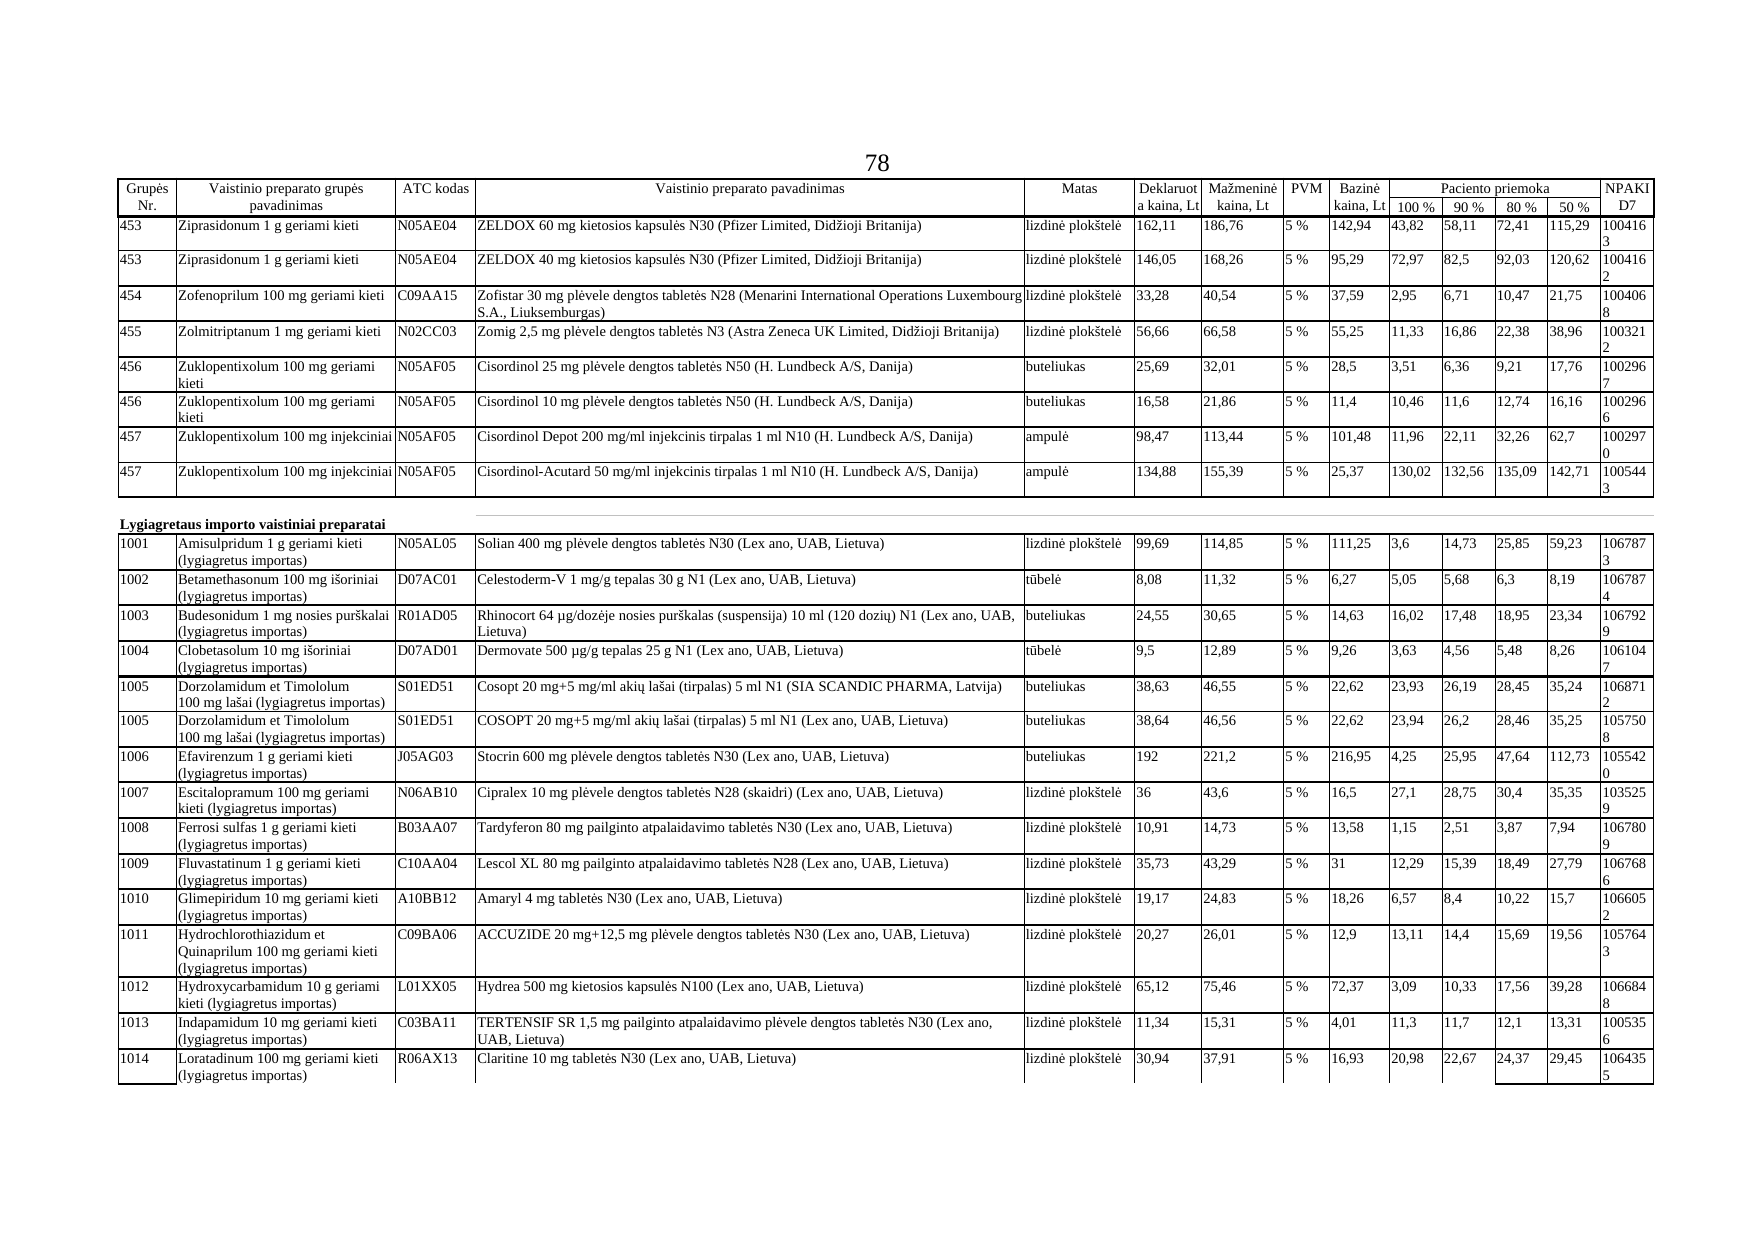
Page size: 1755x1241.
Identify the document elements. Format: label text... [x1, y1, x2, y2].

table_cell [1024, 498, 1135, 515]
table_cell 454 [119, 287, 176, 320]
table_cell Amisulpridum 1 g geriami kieti (lygiagretus importas) [177, 535, 395, 568]
table_cell Glimepiridum 10 mg geriami kieti (lygiagretus importas) [177, 890, 395, 924]
table_cell Amaryl 4 mg tabletės N30 (Lex ano, UAB, Lietuva) [476, 890, 1024, 924]
table_cell 59,23 [1548, 535, 1600, 568]
table_cell 22,62 [1330, 712, 1389, 746]
table_cell lizdinė plokštelė [1025, 218, 1134, 250]
table_cell 1008 [119, 819, 176, 852]
table_cell 1006 [119, 748, 176, 781]
table_cell 1003212 [1601, 322, 1653, 356]
table_cell 5 % [1284, 218, 1329, 250]
table_cell 455 [119, 322, 176, 356]
table_cell Fluvastatinum 1 g geriami kieti (lygiagretus importas) [177, 855, 395, 888]
table_header PVM [1284, 180, 1329, 215]
table_cell [176, 498, 396, 515]
table_cell 5 % [1284, 393, 1329, 426]
table_cell 192 [1135, 748, 1201, 781]
table_cell 1067873 [1601, 535, 1653, 568]
table_cell 38,63 [1135, 678, 1201, 711]
table_cell 5,48 [1496, 642, 1547, 675]
table_cell lizdinė plokštelė [1025, 819, 1134, 852]
table_header Bazinė kaina, Lt [1330, 180, 1389, 215]
table_header Mažmeninė kaina, Lt [1202, 180, 1283, 215]
table_cell lizdinė plokštelė [1025, 1014, 1134, 1047]
table_cell 3,87 [1496, 819, 1547, 852]
table_cell Dorzolamidum et Timololum 100 mg lašai (lygiagretus importas) [177, 678, 395, 711]
table_cell 6,3 [1496, 571, 1547, 604]
table_cell 4,25 [1390, 748, 1442, 781]
table_cell 28,75 [1443, 783, 1495, 817]
table_cell 11,3 [1390, 1014, 1442, 1047]
table_cell 1004162 [1601, 251, 1653, 284]
table_cell 1067809 [1601, 819, 1653, 852]
table_cell 14,4 [1443, 926, 1495, 976]
table_cell 19,56 [1548, 926, 1600, 976]
table_cell 14,73 [1202, 819, 1283, 852]
table_cell 8,08 [1135, 571, 1201, 604]
table_cell 46,55 [1202, 678, 1283, 711]
table_cell 25,37 [1330, 463, 1389, 496]
table_cell 80 % [1496, 198, 1547, 215]
table_cell 5 % [1284, 358, 1329, 391]
table_cell 1066052 [1601, 890, 1653, 924]
table_cell 22,11 [1443, 428, 1495, 462]
table_cell 132,56 [1443, 463, 1495, 496]
table_cell 10,91 [1135, 819, 1201, 852]
table_cell 12,9 [1330, 926, 1389, 976]
table_cell 1067874 [1601, 571, 1653, 604]
table_cell 112,73 [1548, 748, 1600, 781]
table_cell 28,46 [1496, 712, 1547, 746]
table_cell J05AG03 [396, 748, 475, 781]
table_cell 17,56 [1496, 978, 1547, 1012]
table_cell 1002966 [1601, 393, 1653, 426]
table_cell Ferrosi sulfas 1 g geriami kieti (lygiagretus importas) [177, 819, 395, 852]
table_cell 1067929 [1601, 606, 1653, 640]
table_cell lizdinė plokštelė [1025, 855, 1134, 888]
table_cell 10,22 [1496, 890, 1547, 924]
table_cell 453 [119, 218, 176, 250]
table_cell 22,38 [1496, 322, 1547, 356]
table_cell 65,12 [1135, 978, 1201, 1012]
table_cell 20,98 [1390, 1050, 1442, 1083]
table_cell 142,94 [1330, 218, 1389, 250]
table_cell 43,6 [1202, 783, 1283, 817]
table_cell N05AF05 [396, 393, 475, 426]
table_cell 1007 [119, 783, 176, 817]
table_cell 21,86 [1202, 393, 1283, 426]
table_cell 11,33 [1390, 322, 1442, 356]
table_cell 15,69 [1496, 926, 1547, 976]
table_cell 16,93 [1330, 1050, 1389, 1083]
table_cell 33,28 [1135, 287, 1201, 320]
table_cell R06AX13 [396, 1050, 475, 1083]
table_cell 1010 [119, 890, 176, 924]
table_cell 5 % [1284, 463, 1329, 496]
table_cell C10AA04 [396, 855, 475, 888]
table_header Vaistinio preparato pavadinimas [476, 180, 1024, 215]
table_cell 5 % [1284, 251, 1329, 284]
table_cell 23,93 [1390, 678, 1442, 711]
table_header Paciento priemoka [1390, 180, 1600, 197]
table_cell 1066848 [1601, 978, 1653, 1012]
table_cell 5 % [1284, 783, 1329, 817]
table_cell [1202, 498, 1284, 515]
table_cell Betamethasonum 100 mg išoriniai (lygiagretus importas) [177, 571, 395, 604]
table_cell 8,26 [1548, 642, 1600, 675]
table_cell lizdinė plokštelė [1025, 322, 1134, 356]
table_cell Ziprasidonum 1 g geriami kieti [177, 218, 395, 250]
table_cell 35,73 [1135, 855, 1201, 888]
table_cell N05AE04 [396, 218, 475, 250]
table_cell ZELDOX 60 mg kietosios kapsulės N30 (Pfizer Limited, Didžioji Britanija) [476, 218, 1024, 250]
table_cell Zomig 2,5 mg plėvele dengtos tabletės N3 (Astra Zeneca UK Limited, Didžioji Britanija) [476, 322, 1024, 356]
table_cell 30,94 [1135, 1050, 1201, 1083]
table_cell 5 % [1284, 322, 1329, 356]
table_cell 168,26 [1202, 251, 1283, 284]
table_cell B03AA07 [396, 819, 475, 852]
table_cell 8,19 [1548, 571, 1600, 604]
table_cell 9,26 [1330, 642, 1389, 675]
table_cell 155,39 [1202, 463, 1283, 496]
table_cell lizdinė plokštelė [1025, 926, 1134, 976]
table_cell 26,01 [1202, 926, 1283, 976]
table_cell 120,62 [1548, 251, 1600, 284]
table_cell N05AF05 [396, 358, 475, 391]
table_cell 5 % [1284, 535, 1329, 568]
table_cell lizdinė plokštelė [1025, 890, 1134, 924]
table_cell Lescol XL 80 mg pailginto atpalaidavimo tabletės N28 (Lex ano, UAB, Lietuva) [476, 855, 1024, 888]
table_cell 22,62 [1330, 678, 1389, 711]
table_cell Celestoderm-V 1 mg/g tepalas 30 g N1 (Lex ano, UAB, Lietuva) [476, 571, 1024, 604]
table_cell 1005443 [1601, 463, 1653, 496]
table_cell 113,44 [1202, 428, 1283, 462]
table_cell [1442, 516, 1495, 533]
table_cell 1002970 [1601, 428, 1653, 462]
table_cell 30,65 [1202, 606, 1283, 640]
table_cell 10,33 [1443, 978, 1495, 1012]
table_cell 16,16 [1548, 393, 1600, 426]
table_cell 46,56 [1202, 712, 1283, 746]
table_cell [1135, 516, 1202, 533]
table_cell S01ED51 [396, 712, 475, 746]
table_cell 5 % [1284, 606, 1329, 640]
table_cell Cisordinol-Acutard 50 mg/ml injekcinis tirpalas 1 ml N10 (H. Lundbeck A/S, Danija) [476, 463, 1024, 496]
table_cell 19,17 [1135, 890, 1201, 924]
table_cell 90 % [1443, 198, 1495, 215]
table_cell 24,83 [1202, 890, 1283, 924]
table_cell ZELDOX 40 mg kietosios kapsulės N30 (Pfizer Limited, Didžioji Britanija) [476, 251, 1024, 284]
table_cell 5 % [1284, 428, 1329, 462]
table_cell 5 % [1284, 1014, 1329, 1047]
table_cell 1013 [119, 1014, 176, 1047]
table_cell 47,64 [1496, 748, 1547, 781]
table_cell 38,96 [1548, 322, 1600, 356]
table_cell 3,51 [1390, 358, 1442, 391]
table_cell 12,29 [1390, 855, 1442, 888]
table_cell 5 % [1284, 678, 1329, 711]
table_cell 13,58 [1330, 819, 1389, 852]
table_cell 95,29 [1330, 251, 1389, 284]
table_cell 115,29 [1548, 218, 1600, 250]
table_cell 5,05 [1390, 571, 1442, 604]
table_cell Dorzolamidum et Timololum 100 mg lašai (lygiagretus importas) [177, 712, 395, 746]
table_cell 16,5 [1330, 783, 1389, 817]
table_cell 72,41 [1496, 218, 1547, 250]
table_header Deklaruota kaina, Lt [1135, 180, 1201, 215]
table_cell tūbelė [1025, 642, 1134, 675]
table_cell 1009 [119, 855, 176, 888]
table_cell 28,45 [1496, 678, 1547, 711]
table_cell 18,26 [1330, 890, 1389, 924]
table_cell [1390, 516, 1442, 533]
table_cell 1004 [119, 642, 176, 675]
table_cell 20,27 [1135, 926, 1201, 976]
table_header Matas [1025, 180, 1134, 215]
table_cell 1005 [119, 712, 176, 746]
table_cell 12,74 [1496, 393, 1547, 426]
table_cell Cisordinol 25 mg plėvele dengtos tabletės N50 (H. Lundbeck A/S, Danija) [476, 358, 1024, 391]
table_cell 72,97 [1390, 251, 1442, 284]
table_cell 11,96 [1390, 428, 1442, 462]
table_cell 39,28 [1548, 978, 1600, 1012]
table_cell [1284, 516, 1329, 533]
table_cell 25,85 [1496, 535, 1547, 568]
table_header ATC kodas [396, 180, 475, 215]
table_cell 5 % [1284, 287, 1329, 320]
table_cell Cisordinol Depot 200 mg/ml injekcinis tirpalas 1 ml N10 (H. Lundbeck A/S, Danija) [476, 428, 1024, 462]
table_cell 66,58 [1202, 322, 1283, 356]
table_cell TERTENSIF SR 1,5 mg pailginto atpalaidavimo plėvele dengtos tabletės N30 (Lex ano, UAB, Lietuva) [476, 1014, 1024, 1047]
table_cell 32,01 [1202, 358, 1283, 391]
table_cell Cosopt 20 mg+5 mg/ml akių lašai (tirpalas) 5 ml N1 (SIA SCANDIC PHARMA, Latvija) [476, 678, 1024, 711]
table_cell 114,85 [1202, 535, 1283, 568]
table_cell 135,09 [1496, 463, 1547, 496]
table_cell [1601, 498, 1653, 515]
table_cell N02CC03 [396, 322, 475, 356]
table_cell [1495, 516, 1548, 533]
table_cell 1012 [119, 978, 176, 1012]
table_cell 16,86 [1443, 322, 1495, 356]
table_cell 4,56 [1443, 642, 1495, 675]
table_cell 11,6 [1443, 393, 1495, 426]
table_cell 3,09 [1390, 978, 1442, 1012]
table_cell 13,11 [1390, 926, 1442, 976]
table_cell D07AD01 [396, 642, 475, 675]
table_cell 1001 [119, 535, 176, 568]
table_header Grupės Nr. [119, 180, 176, 215]
table_cell 1014 [119, 1050, 176, 1083]
table_cell 3,63 [1390, 642, 1442, 675]
table_cell 142,71 [1548, 463, 1600, 496]
table_cell R01AD05 [396, 606, 475, 640]
table_cell 134,88 [1135, 463, 1201, 496]
table_cell 1,15 [1390, 819, 1442, 852]
table_cell 457 [119, 463, 176, 496]
table_cell 1004068 [1601, 287, 1653, 320]
table_cell 27,1 [1390, 783, 1442, 817]
table_cell Zolmitriptanum 1 mg geriami kieti [177, 322, 395, 356]
table_cell 14,63 [1330, 606, 1389, 640]
table_cell 1005 [119, 678, 176, 711]
table_cell 1061047 [1601, 642, 1653, 675]
table_cell 101,48 [1330, 428, 1389, 462]
table_cell 5 % [1284, 571, 1329, 604]
table_cell 40,54 [1202, 287, 1283, 320]
table_cell 9,5 [1135, 642, 1201, 675]
table_cell 456 [119, 393, 176, 426]
table_cell Rhinocort 64 µg/dozėje nosies purškalas (suspensija) 10 ml (120 dozių) N1 (Lex ano, UAB, Lietuva) [476, 606, 1024, 640]
table_cell 457 [119, 428, 176, 462]
table_cell lizdinė plokštelė [1025, 783, 1134, 817]
table_cell [1495, 498, 1548, 515]
table_cell 2,95 [1390, 287, 1442, 320]
table_cell Hydrea 500 mg kietosios kapsulės N100 (Lex ano, UAB, Lietuva) [476, 978, 1024, 1012]
table_cell [1284, 498, 1329, 515]
table_cell [1135, 498, 1202, 515]
table_cell buteliukas [1025, 606, 1134, 640]
table_cell 99,69 [1135, 535, 1201, 568]
table_cell 72,37 [1330, 978, 1389, 1012]
table_cell 1002 [119, 571, 176, 604]
table_cell [1548, 498, 1601, 515]
table_cell buteliukas [1025, 393, 1134, 426]
table_cell [1390, 498, 1442, 515]
table_cell Zuklopentixolum 100 mg geriami kieti [177, 358, 395, 391]
table_cell Zofistar 30 mg plėvele dengtos tabletės N28 (Menarini International Operations Luxembourg S.A., Liuksemburgas) [476, 287, 1024, 320]
table_cell Zuklopentixolum 100 mg injekciniai [177, 428, 395, 462]
table_cell N05AF05 [396, 463, 475, 496]
table_cell 25,95 [1443, 748, 1495, 781]
table_cell 453 [119, 251, 176, 284]
table_cell 23,94 [1390, 712, 1442, 746]
table_cell Efavirenzum 1 g geriami kieti (lygiagretus importas) [177, 748, 395, 781]
table_cell L01XX05 [396, 978, 475, 1012]
table_cell 21,75 [1548, 287, 1600, 320]
table_cell 6,71 [1443, 287, 1495, 320]
table_cell 15,31 [1202, 1014, 1283, 1047]
table_cell Lygiagretaus importo vaistiniai preparatai [118, 515, 476, 533]
table_cell 11,32 [1202, 571, 1283, 604]
table_cell 6,27 [1330, 571, 1389, 604]
table_cell 37,59 [1330, 287, 1389, 320]
table_cell 82,5 [1443, 251, 1495, 284]
table_cell buteliukas [1025, 358, 1134, 391]
table_cell 35,35 [1548, 783, 1600, 817]
table_cell lizdinė plokštelė [1025, 251, 1134, 284]
table_cell 5 % [1284, 748, 1329, 781]
table_cell 24,55 [1135, 606, 1201, 640]
table_cell 17,76 [1548, 358, 1600, 391]
table_cell ampulė [1025, 428, 1134, 462]
table_cell 456 [119, 358, 176, 391]
table_cell [1601, 516, 1653, 533]
table_cell 10,47 [1496, 287, 1547, 320]
table_cell S01ED51 [396, 678, 475, 711]
table_cell N06AB10 [396, 783, 475, 817]
table_cell [118, 498, 176, 515]
table_cell 18,49 [1496, 855, 1547, 888]
table_cell 1057508 [1601, 712, 1653, 746]
table_cell 11,34 [1135, 1014, 1201, 1047]
table_cell [396, 498, 476, 515]
table_cell lizdinė plokštelė [1025, 287, 1134, 320]
table_cell 1068712 [1601, 678, 1653, 711]
table_cell 1003 [119, 606, 176, 640]
table_cell 130,02 [1390, 463, 1442, 496]
table_cell 5 % [1284, 1050, 1329, 1083]
table_cell 37,91 [1202, 1050, 1283, 1083]
table_cell buteliukas [1025, 748, 1134, 781]
table_cell Budesonidum 1 mg nosies purškalai (lygiagretus importas) [177, 606, 395, 640]
table_cell 4,01 [1330, 1014, 1389, 1047]
table_cell 2,51 [1443, 819, 1495, 852]
table_cell 38,64 [1135, 712, 1201, 746]
table_cell 11,7 [1443, 1014, 1495, 1047]
table_cell 13,31 [1548, 1014, 1600, 1047]
table_cell buteliukas [1025, 678, 1134, 711]
table_cell COSOPT 20 mg+5 mg/ml akių lašai (tirpalas) 5 ml N1 (Lex ano, UAB, Lietuva) [476, 712, 1024, 746]
table_cell 5,68 [1443, 571, 1495, 604]
table_cell Loratadinum 100 mg geriami kieti (lygiagretus importas) [177, 1050, 395, 1083]
table_cell tūbelė [1025, 571, 1134, 604]
table_cell 75,46 [1202, 978, 1283, 1012]
table_cell 26,2 [1443, 712, 1495, 746]
table_cell Stocrin 600 mg plėvele dengtos tabletės N30 (Lex ano, UAB, Lietuva) [476, 748, 1024, 781]
table_cell Hydroxycarbamidum 10 g geriami kieti (lygiagretus importas) [177, 978, 395, 1012]
table_cell 111,25 [1330, 535, 1389, 568]
table_cell [1024, 516, 1135, 533]
table_cell Cipralex 10 mg plėvele dengtos tabletės N28 (skaidri) (Lex ano, UAB, Lietuva) [476, 783, 1024, 817]
table_cell 32,26 [1496, 428, 1547, 462]
table_cell Clobetasolum 10 mg išoriniai (lygiagretus importas) [177, 642, 395, 675]
table_cell 5 % [1284, 712, 1329, 746]
table_cell 18,95 [1496, 606, 1547, 640]
table_cell N05AL05 [396, 535, 475, 568]
table_cell 5 % [1284, 819, 1329, 852]
table_cell 23,34 [1548, 606, 1600, 640]
table_cell 16,58 [1135, 393, 1201, 426]
table_cell 1004163 [1601, 218, 1653, 250]
table_cell 221,2 [1202, 748, 1283, 781]
table_cell 43,29 [1202, 855, 1283, 888]
table_cell 15,7 [1548, 890, 1600, 924]
table_cell 1002967 [1601, 358, 1653, 391]
table_cell 16,02 [1390, 606, 1442, 640]
table_cell 186,76 [1202, 218, 1283, 250]
table_cell 28,5 [1330, 358, 1389, 391]
table_cell 30,4 [1496, 783, 1547, 817]
table_cell [476, 516, 1024, 533]
table_cell 22,67 [1443, 1050, 1495, 1083]
table_cell Tardyferon 80 mg pailginto atpalaidavimo tabletės N30 (Lex ano, UAB, Lietuva) [476, 819, 1024, 852]
table_cell 1005356 [1601, 1014, 1653, 1047]
table_cell Zuklopentixolum 100 mg geriami kieti [177, 393, 395, 426]
table_cell Hydrochlorothiazidum et Quinaprilum 100 mg geriami kieti (lygiagretus importas) [177, 926, 395, 976]
table_cell A10BB12 [396, 890, 475, 924]
table_cell 6,36 [1443, 358, 1495, 391]
table_cell 1035259 [1601, 783, 1653, 817]
table_cell 35,24 [1548, 678, 1600, 711]
table_cell Dermovate 500 µg/g tepalas 25 g N1 (Lex ano, UAB, Lietuva) [476, 642, 1024, 675]
table_cell 12,1 [1496, 1014, 1547, 1047]
table_cell 29,45 [1548, 1050, 1600, 1083]
table_cell 56,66 [1135, 322, 1201, 356]
table_cell 43,82 [1390, 218, 1442, 250]
table_cell 26,19 [1443, 678, 1495, 711]
table_cell 6,57 [1390, 890, 1442, 924]
table_cell [1548, 516, 1601, 533]
table_header Vaistinio preparato grupės pavadinimas [177, 180, 395, 215]
table_header NPAKID7 [1601, 180, 1653, 215]
table_cell 5 % [1284, 642, 1329, 675]
table_cell 24,37 [1496, 1050, 1547, 1083]
table_cell 1064355 [1601, 1050, 1653, 1083]
table_cell 92,03 [1496, 251, 1547, 284]
table_cell 100 % [1390, 198, 1442, 215]
table_cell ampulė [1025, 463, 1134, 496]
table_cell 1055420 [1601, 748, 1653, 781]
table_cell N05AE04 [396, 251, 475, 284]
table_cell Claritine 10 mg tabletės N30 (Lex ano, UAB, Lietuva) [476, 1050, 1024, 1083]
table_cell lizdinė plokštelė [1025, 535, 1134, 568]
table_cell 162,11 [1135, 218, 1201, 250]
table_cell C09BA06 [396, 926, 475, 976]
table_cell 10,46 [1390, 393, 1442, 426]
table_cell 12,89 [1202, 642, 1283, 675]
table_cell 7,94 [1548, 819, 1600, 852]
table_cell 15,39 [1443, 855, 1495, 888]
table_cell 1067686 [1601, 855, 1653, 888]
table_cell C09AA15 [396, 287, 475, 320]
table_cell ACCUZIDE 20 mg+12,5 mg plėvele dengtos tabletės N30 (Lex ano, UAB, Lietuva) [476, 926, 1024, 976]
table_cell 31 [1330, 855, 1389, 888]
table_cell [1330, 516, 1389, 533]
table_cell [1202, 516, 1284, 533]
table_cell 5 % [1284, 855, 1329, 888]
table_cell Zuklopentixolum 100 mg injekciniai [177, 463, 395, 496]
table_cell 5 % [1284, 978, 1329, 1012]
table_cell [476, 498, 1024, 515]
table_cell 9,21 [1496, 358, 1547, 391]
table_cell 50 % [1548, 198, 1600, 215]
table_cell 58,11 [1443, 218, 1495, 250]
table_cell 5 % [1284, 890, 1329, 924]
table_cell 35,25 [1548, 712, 1600, 746]
table_cell 98,47 [1135, 428, 1201, 462]
table_cell 36 [1135, 783, 1201, 817]
table_cell 62,7 [1548, 428, 1600, 462]
table_cell 11,4 [1330, 393, 1389, 426]
table_cell Cisordinol 10 mg plėvele dengtos tabletės N50 (H. Lundbeck A/S, Danija) [476, 393, 1024, 426]
table_cell 216,95 [1330, 748, 1389, 781]
table_cell lizdinė plokštelė [1025, 978, 1134, 1012]
table_cell buteliukas [1025, 712, 1134, 746]
table_cell 1057643 [1601, 926, 1653, 976]
table_cell 3,6 [1390, 535, 1442, 568]
table_cell D07AC01 [396, 571, 475, 604]
table_cell [1442, 498, 1495, 515]
table_cell lizdinė plokštelė [1025, 1050, 1134, 1083]
table_cell 55,25 [1330, 322, 1389, 356]
table_cell 146,05 [1135, 251, 1201, 284]
table_cell Indapamidum 10 mg geriami kieti (lygiagretus importas) [177, 1014, 395, 1047]
table_cell 8,4 [1443, 890, 1495, 924]
table_cell 14,73 [1443, 535, 1495, 568]
table_cell 27,79 [1548, 855, 1600, 888]
table_cell 25,69 [1135, 358, 1201, 391]
table_cell [1330, 498, 1389, 515]
table_cell Escitalopramum 100 mg geriami kieti (lygiagretus importas) [177, 783, 395, 817]
table_cell Solian 400 mg plėvele dengtos tabletės N30 (Lex ano, UAB, Lietuva) [476, 535, 1024, 568]
table_cell N05AF05 [396, 428, 475, 462]
table_cell 17,48 [1443, 606, 1495, 640]
table_cell Ziprasidonum 1 g geriami kieti [177, 251, 395, 284]
table_cell C03BA11 [396, 1014, 475, 1047]
table_cell 5 % [1284, 926, 1329, 976]
table_cell Zofenoprilum 100 mg geriami kieti [177, 287, 395, 320]
table_cell 1011 [119, 926, 176, 976]
